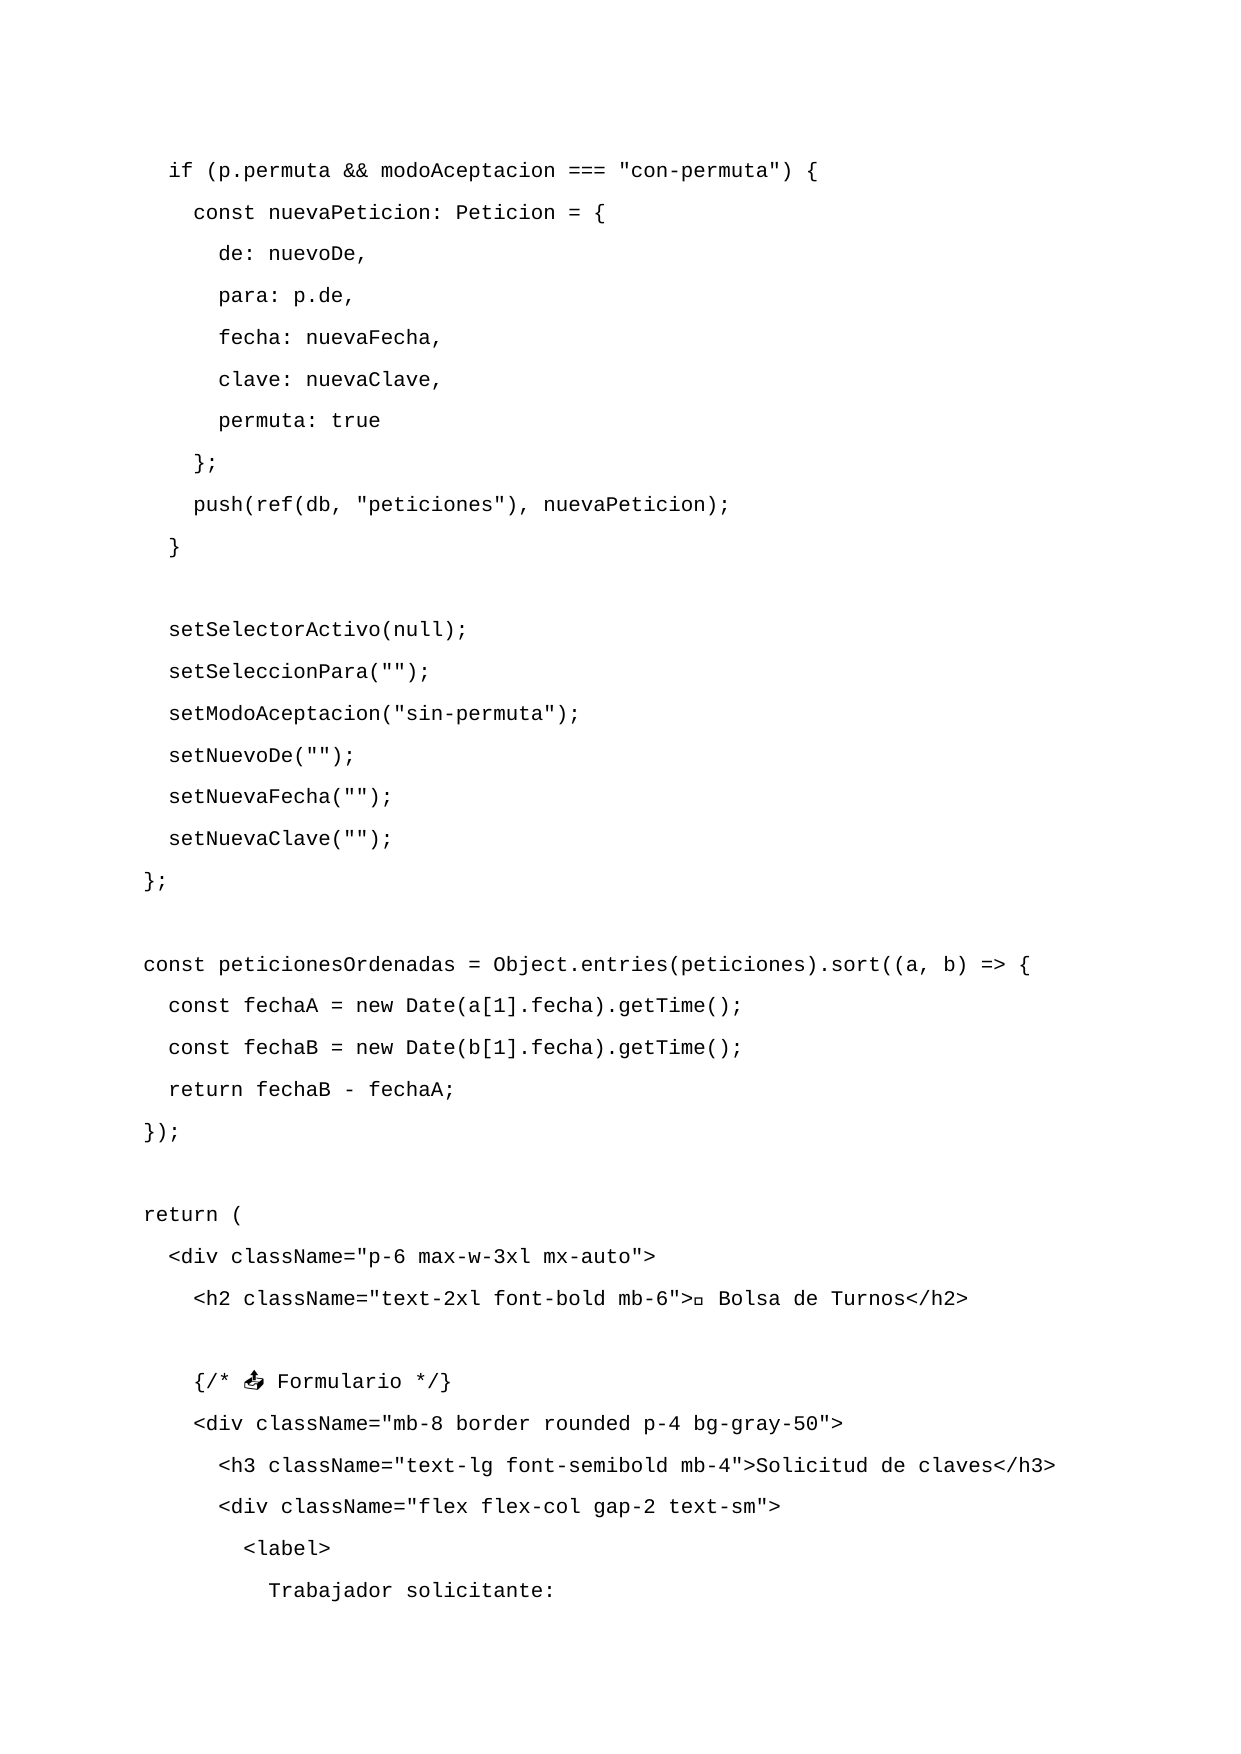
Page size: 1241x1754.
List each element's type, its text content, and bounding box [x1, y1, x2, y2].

text const nuevaPeticion: Peticion = { [118, 202, 1122, 225]
text const fechaA = new Date(a[1].fecha).getTime(); [118, 995, 1122, 1019]
text if (p.permuta && modoAceptacion === "con-permuta") { [118, 160, 1122, 183]
text setSelectorActivo(null); [118, 619, 1122, 643]
text return fechaB - fechaA; [118, 1079, 1122, 1102]
text permuta: true [118, 411, 1122, 434]
text }); [118, 1121, 1122, 1144]
text setNuevoDe(""); [118, 745, 1122, 768]
text setSeleccionPara(""); [118, 661, 1122, 685]
text }; [118, 452, 1122, 476]
text setNuevaFecha(""); [118, 786, 1122, 810]
text <label> [118, 1538, 1122, 1562]
text const peticionesOrdenadas = Object.entries(peticiones).sort((a, b) => { [118, 953, 1122, 977]
text clave: nuevaClave, [118, 369, 1122, 392]
text const fechaB = new Date(b[1].fecha).getTime(); [118, 1037, 1122, 1061]
text para: p.de, [118, 285, 1122, 309]
text <div className="mb-8 border rounded p-4 bg-gray-50"> [118, 1413, 1122, 1437]
text setNuevaClave(""); [118, 828, 1122, 852]
text }; [118, 870, 1122, 894]
text setModoAceptacion("sin-permuta"); [118, 703, 1122, 727]
text <div className="p-6 max-w-3xl mx-auto"> [118, 1246, 1122, 1269]
text <h3 className="text-lg font-semibold mb-4">Solicitud de claves</h3> [118, 1455, 1122, 1478]
text de: nuevoDe, [118, 243, 1122, 267]
text Trabajador solicitante: [118, 1580, 1122, 1604]
text return ( [118, 1204, 1122, 1228]
text push(ref(db, "peticiones"), nuevaPeticion); [118, 494, 1122, 518]
text fecha: nuevaFecha, [118, 327, 1122, 351]
text <div className="flex flex-col gap-2 text-sm"> [118, 1497, 1122, 1520]
text {/* 📤 Formulario */} [118, 1371, 1122, 1395]
text } [118, 536, 1122, 559]
text <h2 className="text-2xl font-bold mb-6">🎯 Bolsa de Turnos</h2> [118, 1288, 1122, 1311]
